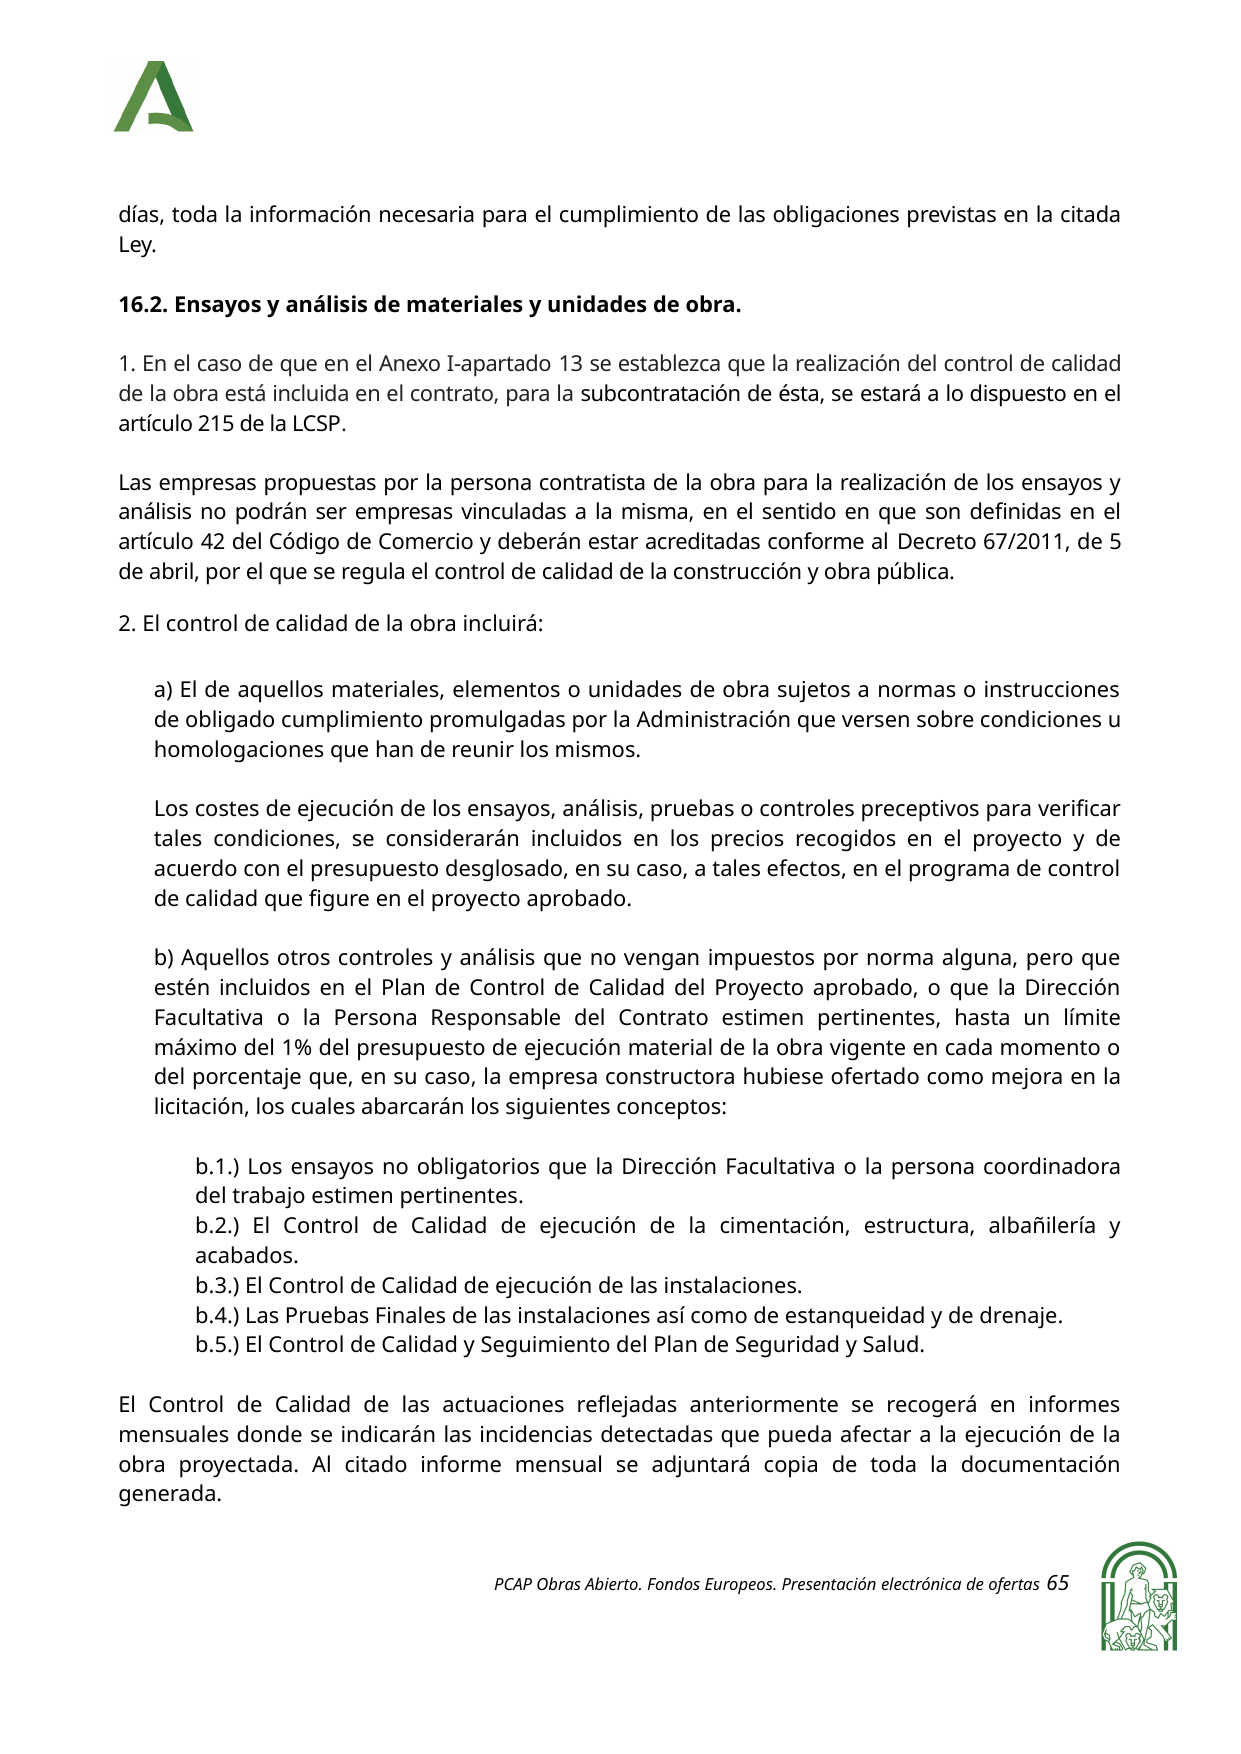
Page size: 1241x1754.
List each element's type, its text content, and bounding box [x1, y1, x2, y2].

text b.5.) El Control de Calidad y Seguimiento del Plan de Seguridad y Salud. [195, 1329, 1122, 1359]
picture [1100, 1540, 1178, 1652]
subtitle 16.2. Ensayos y análisis de materiales y unidades de obra. [118, 289, 1122, 319]
text b.2.) El Control de Calidad de ejecución de la cimentación, estructura, albañilería y acabados. [195, 1210, 1122, 1270]
text b.1.) Los ensayos no obligatorios que la Dirección Facultativa o la persona coordinadora del trabajo estimen pertinentes. [195, 1151, 1122, 1210]
text El Control de Calidad de las actuaciones reflejadas anteriormente se recogerá en informes mensuales donde se indicarán las incidencias detectadas que pueda afectar a la ejecución de la obra proyectada. Al citado informe mensual se adjuntará copia de toda la documentación generada. [118, 1389, 1122, 1508]
text a) El de aquellos materiales, elementos o unidades de obra sujetos a normas o instrucciones de obligado cumplimiento promulgadas por la Administración que versen sobre condiciones u homologaciones que han de reunir los mismos. [153, 674, 1122, 763]
text Las empresas propuestas por la persona contratista de la obra para la realización de los ensayos y análisis no podrán ser empresas vinculadas a la misma, en el sentido en que son definidas en el artículo 42 del Código de Comercio y deberán estar acreditadas conforme al Decreto 67/2011, de 5 de abril, por el que se regula el control de calidad de la construcción y obra pública. [118, 467, 1122, 586]
text b.4.) Las Pruebas Finales de las instalaciones así como de estanqueidad y de drenaje. [195, 1299, 1122, 1329]
text días, toda la información necesaria para el cumplimiento de las obligaciones previstas en la citada Ley. [118, 199, 1122, 259]
text b.3.) El Control de Calidad de ejecución de las instalaciones. [195, 1270, 1122, 1299]
text 1. En el caso de que en el Anexo I-apartado 13 se establezca que la realización del control de calidad de la obra está incluida en el contrato, para la subcontratación de ésta, se estará a lo dispuesto en el artículo 215 de la LCSP. [118, 348, 1122, 438]
text b) Aquellos otros controles y análisis que no vengan impuestos por norma alguna, pero que estén incluidos en el Plan de Control de Calidad del Proyecto aprobado, o que la Dirección Facultativa o la Persona Responsable del Contrato estimen pertinentes, hasta un límite máximo del 1% del presupuesto de ejecución material de la obra vigente en cada momento o del porcentaje que, en su caso, la empresa constructora hubiese ofertado como mejora en la licitación, los cuales abarcarán los siguientes conceptos: [153, 942, 1122, 1121]
picture [109, 56, 198, 136]
text Los costes de ejecución de los ensayos, análisis, pruebas o controles preceptivos para verificar tales condiciones, se considerarán incluidos en los precios recogidos en el proyecto y de acuerdo con el presupuesto desglosado, en su caso, a tales efectos, en el programa de control de calidad que figure en el proyecto aprobado. [153, 793, 1122, 912]
text 2. El control de calidad de la obra incluirá: [118, 608, 1122, 638]
